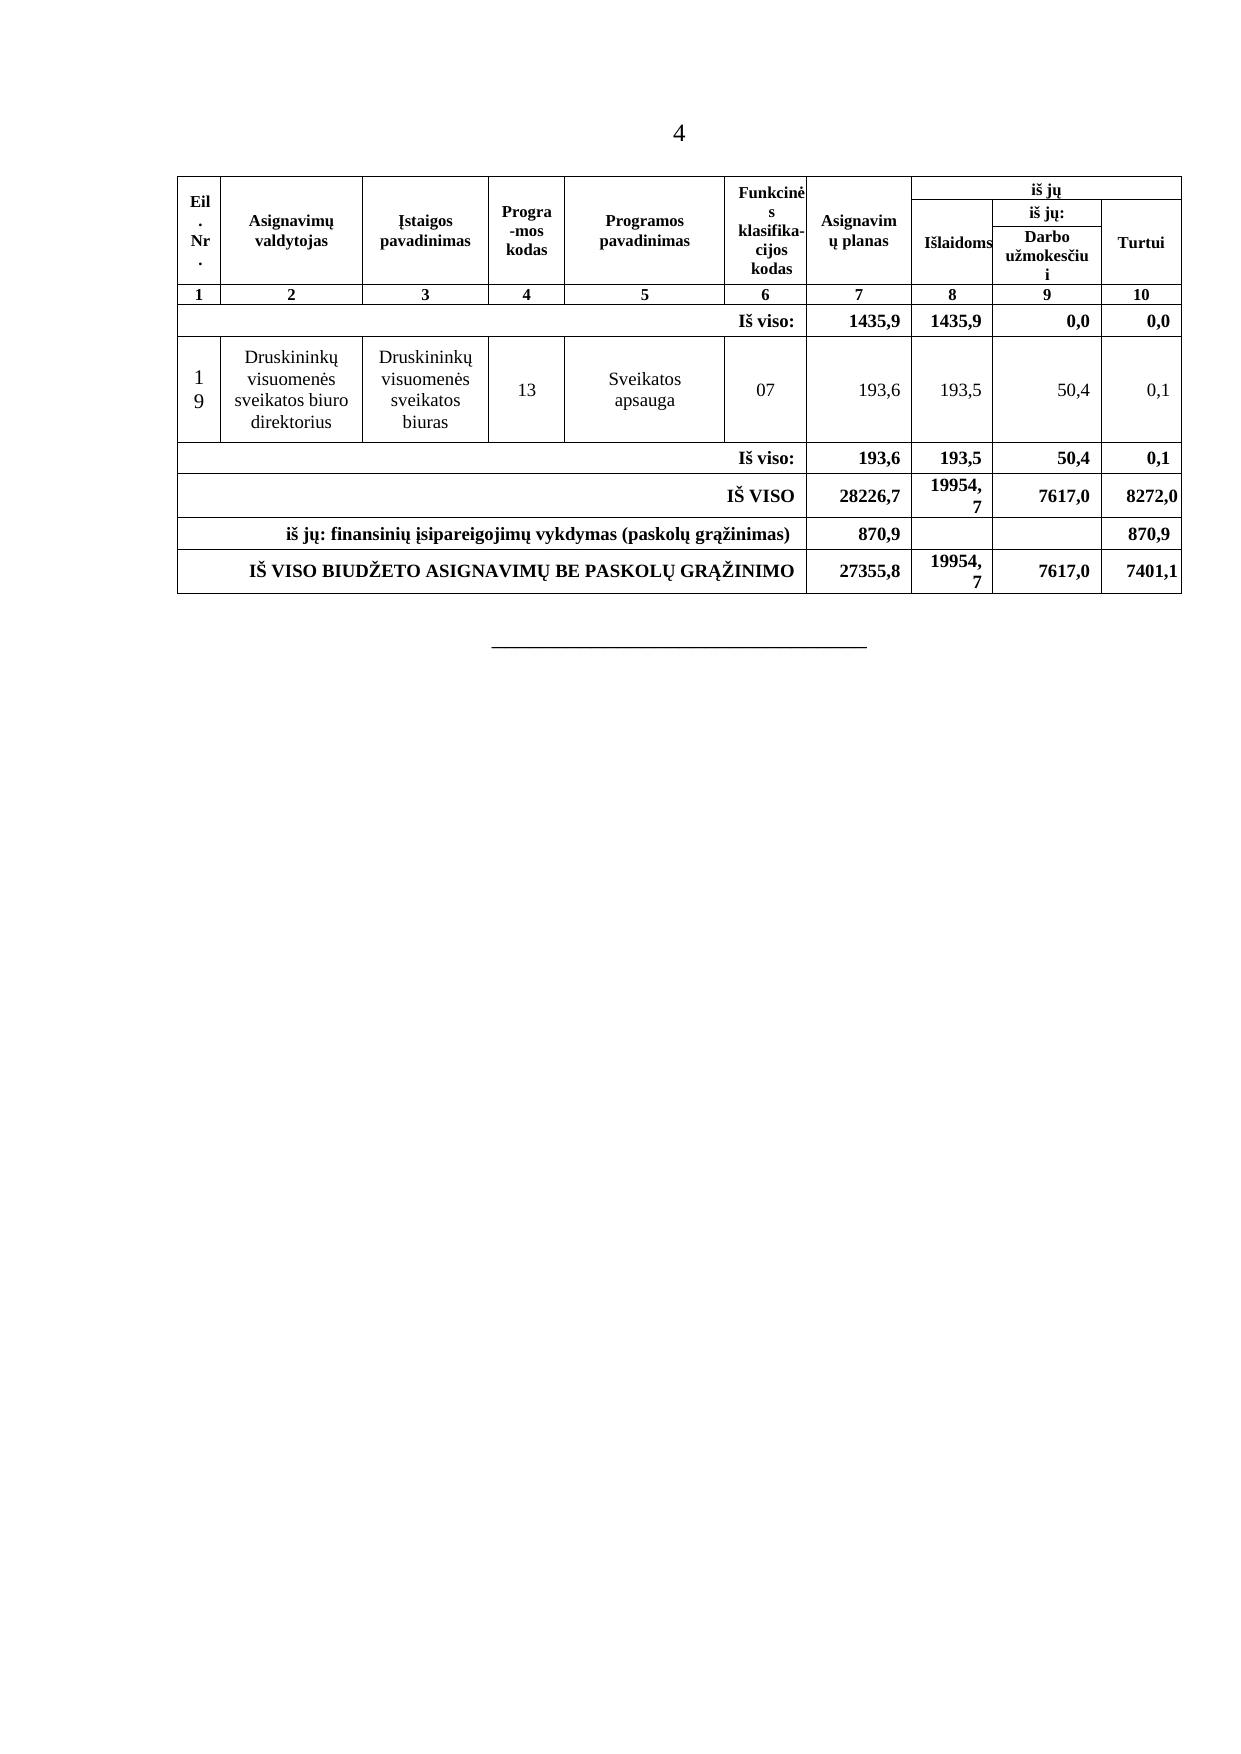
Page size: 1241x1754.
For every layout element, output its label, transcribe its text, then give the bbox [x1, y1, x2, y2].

table_cell 2 [221, 285, 362, 304]
table_cell 193,5 [912, 443, 992, 473]
table_cell 19954,7 [912, 474, 992, 517]
table_cell 5 [565, 285, 724, 304]
table_cell IŠ VISO [178, 474, 806, 517]
table_header Programos pavadinimas [565, 177, 724, 284]
table_cell 13 [489, 337, 564, 442]
table_cell 0,1 [1102, 443, 1181, 473]
table_cell 07 [725, 337, 806, 442]
table_cell 0,0 [993, 305, 1101, 336]
table_header Asignavimų planas [807, 177, 911, 284]
table_cell 870,9 [807, 518, 911, 548]
table_cell 8 [912, 285, 992, 304]
table_cell 7617,0 [993, 474, 1101, 517]
table_cell 9 [993, 285, 1101, 304]
table_header Funkcinės klasifika-cijos kodas [725, 177, 806, 284]
table_cell 0,1 [1102, 337, 1181, 442]
table_cell 1435,9 [807, 305, 911, 336]
table_cell Iš viso: [178, 305, 806, 336]
table_header Progra-mos kodas [489, 177, 564, 284]
table_cell 7617,0 [993, 550, 1101, 593]
table_cell Druskininkų visuomenės sveikatos biuras [363, 337, 488, 442]
table_cell Druskininkų visuomenės sveikatos biuro direktorius [221, 337, 362, 442]
table_cell 7 [807, 285, 911, 304]
table_cell Turtui [1102, 200, 1181, 284]
table_cell 27355,8 [807, 550, 911, 593]
table_cell [912, 518, 992, 548]
table_cell 50,4 [993, 337, 1101, 442]
table_header Eil. Nr. [178, 177, 220, 284]
table_cell 50,4 [993, 443, 1101, 473]
table_cell 6 [725, 285, 806, 304]
text ______________________________ [177, 622, 1181, 651]
table_cell Darbo užmokesčiui [993, 227, 1101, 284]
table_cell 19954,7 [912, 550, 992, 593]
table_cell Išlaidoms [912, 200, 992, 284]
table_cell 1 [178, 285, 220, 304]
table_cell Sveikatos apsauga [565, 337, 724, 442]
table_cell 870,9 [1102, 518, 1181, 548]
table_cell 1435,9 [912, 305, 992, 336]
table_cell iš jų: finansinių įsipareigojimų vykdymas (paskolų grąžinimas) [178, 518, 806, 548]
table_cell iš jų: [993, 200, 1101, 226]
table_cell 4 [489, 285, 564, 304]
table_cell 19 [178, 337, 220, 442]
table_cell [993, 518, 1101, 548]
table_cell 3 [363, 285, 488, 304]
table_cell 193,5 [912, 337, 992, 442]
table_header Asignavimų valdytojas [221, 177, 362, 284]
table_header Įstaigos pavadinimas [363, 177, 488, 284]
table_cell 10 [1102, 285, 1181, 304]
table_cell IŠ VISO BIUDŽETO ASIGNAVIMŲ BE PASKOLŲ GRĄŽINIMO [178, 550, 806, 593]
table_cell 193,6 [807, 443, 911, 473]
table_cell 8272,0 [1102, 474, 1181, 517]
table_header iš jų [912, 177, 1181, 199]
table_cell 0,0 [1102, 305, 1181, 336]
table_cell Iš viso: [178, 443, 806, 473]
table_cell 7401,1 [1102, 550, 1181, 593]
table_cell 28226,7 [807, 474, 911, 517]
table_cell 193,6 [807, 337, 911, 442]
